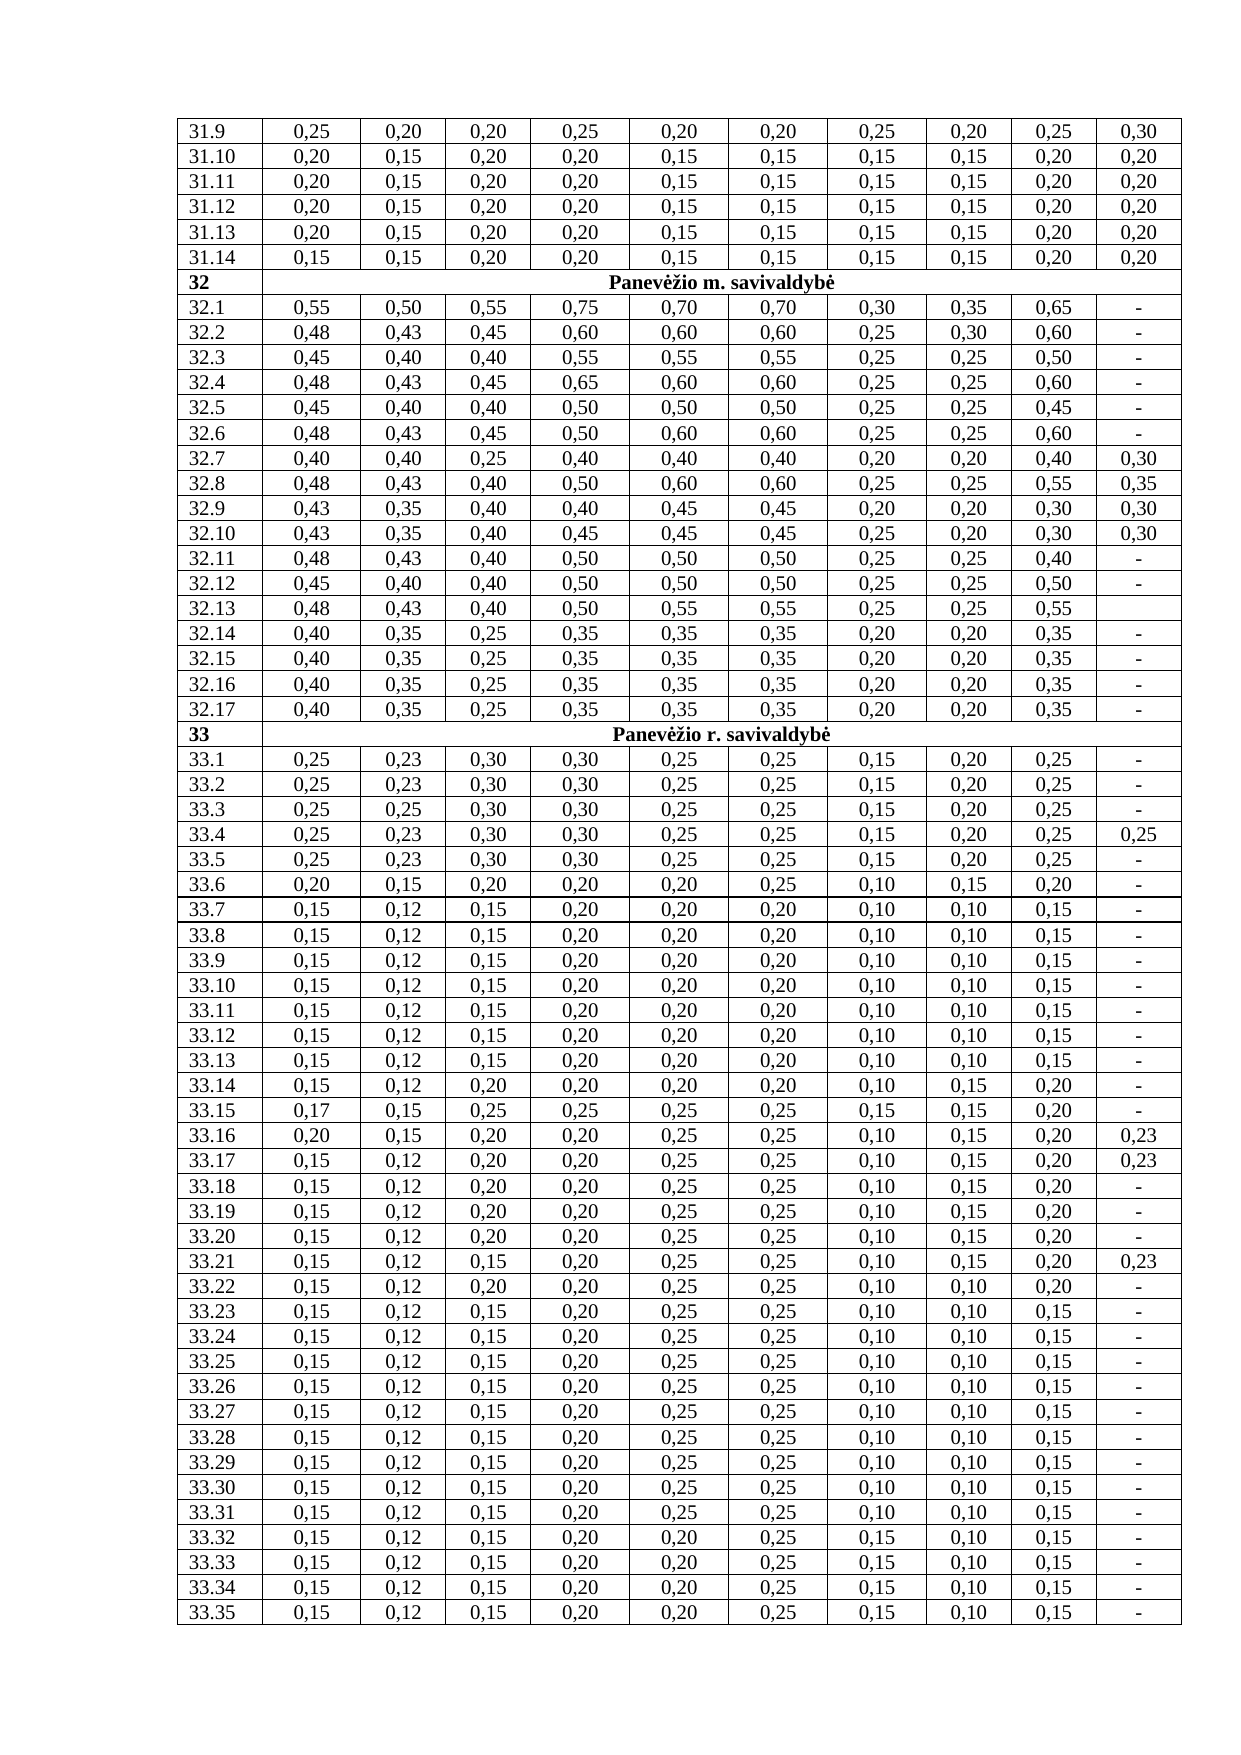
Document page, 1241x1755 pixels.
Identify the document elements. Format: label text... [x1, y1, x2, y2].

table_cell - [1097, 1098, 1181, 1122]
table_cell 0,15 [630, 169, 728, 193]
table_cell 0,35 [630, 671, 728, 696]
table_cell 0,20 [531, 1073, 629, 1097]
table_cell 0,15 [263, 1374, 360, 1398]
table_cell - [1097, 1224, 1181, 1248]
table_cell 0,25 [828, 395, 926, 419]
table_cell 0,20 [729, 1073, 827, 1097]
table_cell 0,15 [263, 1174, 360, 1198]
table_cell 0,20 [531, 948, 629, 972]
table_cell 0,25 [1012, 747, 1096, 771]
table_cell 0,10 [927, 1500, 1011, 1524]
table_cell 0,40 [263, 697, 360, 721]
table_cell 0,43 [361, 471, 445, 495]
table_cell 0,23 [361, 772, 445, 796]
table_cell 0,60 [729, 320, 827, 344]
table_cell 0,20 [531, 1500, 629, 1524]
table_cell 0,25 [263, 797, 360, 821]
table_cell 0,25 [729, 1123, 827, 1147]
table_cell 0,43 [361, 320, 445, 344]
table_cell 0,10 [828, 1500, 926, 1524]
table_cell - [1097, 646, 1181, 670]
table_cell 0,25 [446, 1098, 530, 1122]
table_cell 0,12 [361, 1274, 445, 1298]
table_cell 0,25 [446, 646, 530, 670]
table_cell 0,15 [446, 1500, 530, 1524]
table_cell 0,48 [263, 471, 360, 495]
table_cell 33.23 [178, 1299, 262, 1323]
table_cell 0,20 [927, 119, 1011, 143]
table_cell 32.8 [178, 471, 262, 495]
table_cell 0,20 [927, 621, 1011, 645]
table_cell 0,12 [361, 1475, 445, 1499]
table_cell - [1097, 1048, 1181, 1072]
table_cell 0,20 [531, 1199, 629, 1223]
table_cell 33.27 [178, 1400, 262, 1423]
table_cell 0,10 [828, 1400, 926, 1423]
table_cell 0,20 [446, 195, 530, 218]
table_cell 0,15 [927, 169, 1011, 193]
table_cell 0,20 [446, 1123, 530, 1147]
table_cell 31.13 [178, 220, 262, 244]
table_cell 0,12 [361, 1600, 445, 1624]
table_cell 31.9 [178, 119, 262, 143]
table_cell 0,70 [630, 295, 728, 319]
table_cell 0,50 [531, 420, 629, 444]
table_cell 0,20 [446, 220, 530, 244]
table_cell 33.6 [178, 872, 262, 896]
table_cell 0,15 [263, 1349, 360, 1373]
table_cell 0,25 [729, 1224, 827, 1248]
table_cell - [1097, 1374, 1181, 1398]
table_cell 0,20 [630, 1600, 728, 1624]
table_cell 0,20 [828, 621, 926, 645]
table_cell - [1097, 747, 1181, 771]
table_cell 0,50 [1012, 571, 1096, 595]
table_cell 0,20 [531, 1600, 629, 1624]
table_cell - [1097, 295, 1181, 319]
table_cell 0,10 [927, 1450, 1011, 1474]
table_cell 0,20 [531, 1224, 629, 1248]
table_cell 32.12 [178, 571, 262, 595]
table_cell 0,55 [729, 345, 827, 369]
table_cell 32.9 [178, 496, 262, 520]
table_cell 0,10 [927, 898, 1011, 921]
table_cell 0,20 [729, 1023, 827, 1047]
table_cell 0,15 [1012, 1600, 1096, 1624]
table_cell 0,20 [531, 1249, 629, 1273]
table_cell 0,10 [828, 1199, 926, 1223]
table_cell 0,55 [446, 295, 530, 319]
table_cell 0,15 [927, 1249, 1011, 1273]
table_cell 0,50 [531, 546, 629, 570]
table_cell 0,20 [446, 169, 530, 193]
table_cell 0,20 [1097, 195, 1181, 218]
table_cell 0,15 [446, 1475, 530, 1499]
table_cell 0,10 [927, 1475, 1011, 1499]
table_cell 0,35 [361, 521, 445, 545]
table_cell 0,25 [630, 1174, 728, 1198]
table_cell - [1097, 1500, 1181, 1524]
table_cell 0,65 [1012, 295, 1096, 319]
table_cell 31.14 [178, 245, 262, 269]
table_cell 0,48 [263, 596, 360, 620]
table_cell 0,20 [729, 1048, 827, 1072]
table_cell 0,15 [1012, 923, 1096, 947]
table_cell - [1097, 1274, 1181, 1298]
table_cell 0,20 [531, 1324, 629, 1348]
table_cell 0,30 [927, 320, 1011, 344]
table_cell 0,12 [361, 923, 445, 947]
table_cell 0,20 [1012, 220, 1096, 244]
table_cell - [1097, 1450, 1181, 1474]
table_cell 0,20 [446, 144, 530, 168]
table_cell 0,25 [630, 797, 728, 821]
table_cell 0,20 [729, 898, 827, 921]
table_cell 0,40 [446, 596, 530, 620]
table_cell 0,25 [630, 747, 728, 771]
table_cell 0,35 [361, 646, 445, 670]
table_cell 0,35 [361, 621, 445, 645]
table_cell 31.10 [178, 144, 262, 168]
table_cell 33 [178, 722, 262, 746]
table_cell 0,20 [531, 1349, 629, 1373]
table_cell 0,20 [531, 169, 629, 193]
table_cell 0,10 [828, 1349, 926, 1373]
table_cell 0,35 [630, 621, 728, 645]
table_cell 0,10 [927, 1324, 1011, 1348]
table_cell 0,20 [361, 119, 445, 143]
table_cell 0,60 [1012, 370, 1096, 394]
table_cell - [1097, 847, 1181, 871]
table_cell 0,40 [1012, 546, 1096, 570]
table_cell 0,25 [729, 847, 827, 871]
table_cell 32.3 [178, 345, 262, 369]
table_cell 32.2 [178, 320, 262, 344]
table_cell 0,60 [630, 471, 728, 495]
table_cell 0,35 [531, 621, 629, 645]
table_cell 0,20 [1012, 1199, 1096, 1223]
table_cell 0,20 [927, 671, 1011, 696]
table_cell 0,40 [446, 546, 530, 570]
table_cell 0,60 [729, 420, 827, 444]
table_cell 0,15 [828, 1600, 926, 1624]
table_cell 0,43 [263, 496, 360, 520]
table_cell 0,20 [531, 1374, 629, 1398]
table_cell 0,25 [828, 320, 926, 344]
table_cell 0,15 [361, 1123, 445, 1147]
table_cell 0,15 [446, 1374, 530, 1398]
table_cell - [1097, 546, 1181, 570]
table_cell 0,48 [263, 370, 360, 394]
table_cell - [1097, 320, 1181, 344]
table_cell 32.5 [178, 395, 262, 419]
table_cell 0,12 [361, 1023, 445, 1047]
table_cell 0,15 [729, 245, 827, 269]
table_cell 0,10 [927, 1525, 1011, 1549]
table_cell 0,10 [828, 1274, 926, 1298]
table_cell 0,15 [1012, 1324, 1096, 1348]
table_cell 0,15 [1012, 1500, 1096, 1524]
table_cell 0,30 [531, 822, 629, 846]
table_cell 0,25 [446, 697, 530, 721]
table_cell 0,30 [446, 747, 530, 771]
table_cell 0,15 [263, 898, 360, 921]
table_cell 33.34 [178, 1575, 262, 1599]
table_cell 0,10 [927, 1299, 1011, 1323]
table_cell 0,15 [1012, 1374, 1096, 1398]
table_cell 0,12 [361, 1249, 445, 1273]
table_cell 0,60 [729, 370, 827, 394]
table_cell 0,12 [361, 1149, 445, 1172]
table_cell 0,20 [531, 1450, 629, 1474]
table_cell 0,40 [729, 446, 827, 469]
table_cell 0,15 [828, 1575, 926, 1599]
table_cell 0,20 [630, 1550, 728, 1574]
table_cell 0,20 [531, 1525, 629, 1549]
table_cell 0,10 [828, 1224, 926, 1248]
table_cell 0,35 [729, 671, 827, 696]
table_cell 0,45 [531, 521, 629, 545]
table_cell 0,20 [630, 872, 728, 896]
table_cell 0,20 [1012, 1073, 1096, 1097]
table_cell 33.17 [178, 1149, 262, 1172]
table_cell 0,12 [361, 973, 445, 997]
table_cell 0,25 [263, 822, 360, 846]
table_cell 0,55 [1012, 471, 1096, 495]
table_cell 0,12 [361, 948, 445, 972]
table_cell 0,20 [927, 797, 1011, 821]
table_cell 0,12 [361, 1500, 445, 1524]
table_cell - [1097, 948, 1181, 972]
table_cell 0,50 [361, 295, 445, 319]
table_cell 0,50 [531, 596, 629, 620]
table_cell - [1097, 872, 1181, 896]
table_cell 0,20 [630, 998, 728, 1022]
table_cell 0,30 [446, 772, 530, 796]
table_cell 0,12 [361, 1174, 445, 1198]
table_cell 0,50 [531, 395, 629, 419]
table_cell 0,60 [729, 471, 827, 495]
table_cell 0,35 [729, 697, 827, 721]
table_cell 33.5 [178, 847, 262, 871]
table_cell 0,10 [828, 1123, 926, 1147]
table_cell 0,25 [263, 847, 360, 871]
table_cell 0,25 [446, 446, 530, 469]
table_cell 0,25 [828, 546, 926, 570]
table_cell 33.9 [178, 948, 262, 972]
table_cell 0,25 [828, 521, 926, 545]
table_cell 0,10 [927, 1274, 1011, 1298]
table_cell 0,20 [446, 1149, 530, 1172]
table_cell 0,10 [828, 1450, 926, 1474]
table_cell 0,30 [531, 747, 629, 771]
table_cell 0,15 [1012, 1575, 1096, 1599]
table_cell 32.17 [178, 697, 262, 721]
table_cell 0,20 [729, 119, 827, 143]
table_cell 0,25 [630, 1324, 728, 1348]
table_cell 0,20 [630, 1048, 728, 1072]
table_cell 0,48 [263, 420, 360, 444]
table_cell 0,45 [446, 370, 530, 394]
table_cell 0,25 [927, 420, 1011, 444]
table_cell 0,15 [446, 1299, 530, 1323]
table_cell 0,15 [446, 1600, 530, 1624]
table_cell 0,20 [1012, 195, 1096, 218]
table_cell 0,35 [1012, 621, 1096, 645]
table_cell 0,25 [263, 747, 360, 771]
table_cell 0,30 [1012, 521, 1096, 545]
table_cell - [1097, 1199, 1181, 1223]
table_cell - [1097, 1349, 1181, 1373]
table_cell - [1097, 345, 1181, 369]
table_cell 0,20 [927, 847, 1011, 871]
table_cell 0,70 [729, 295, 827, 319]
table_cell 0,15 [1012, 973, 1096, 997]
table_cell - [1097, 1073, 1181, 1097]
table_cell 0,35 [630, 646, 728, 670]
table_cell 0,15 [1012, 1023, 1096, 1047]
table_cell 0,15 [446, 1550, 530, 1574]
table_cell 0,10 [828, 1249, 926, 1273]
table_cell 0,15 [446, 923, 530, 947]
table_cell 0,20 [729, 998, 827, 1022]
table_cell 0,25 [729, 1098, 827, 1122]
table_cell 0,35 [1097, 471, 1181, 495]
table_cell 0,25 [927, 345, 1011, 369]
table_cell 0,15 [927, 195, 1011, 218]
table_cell 0,25 [828, 471, 926, 495]
table_cell 33.16 [178, 1123, 262, 1147]
table_cell 0,25 [263, 119, 360, 143]
table_cell 0,10 [927, 948, 1011, 972]
table_cell 0,15 [446, 1525, 530, 1549]
table_cell 0,15 [263, 973, 360, 997]
table_cell 0,35 [630, 697, 728, 721]
table_cell 0,15 [446, 1324, 530, 1348]
table_cell 0,45 [263, 345, 360, 369]
table_cell 0,20 [1012, 169, 1096, 193]
table_cell 0,15 [927, 144, 1011, 168]
table_cell 0,45 [1012, 395, 1096, 419]
table_cell 0,10 [828, 1023, 926, 1047]
table_cell 0,20 [531, 1299, 629, 1323]
table_cell 0,15 [630, 195, 728, 218]
table_cell 0,15 [828, 144, 926, 168]
table_cell 0,35 [1012, 697, 1096, 721]
table_cell 0,12 [361, 1349, 445, 1373]
table_cell 0,25 [630, 1249, 728, 1273]
table_cell 0,15 [729, 169, 827, 193]
table_cell 0,10 [927, 1400, 1011, 1423]
table_cell 32.13 [178, 596, 262, 620]
table_cell 0,25 [729, 1550, 827, 1574]
table_cell 32.7 [178, 446, 262, 469]
table_cell 0,35 [361, 671, 445, 696]
table_cell 0,20 [531, 1400, 629, 1423]
table_cell 0,10 [927, 1425, 1011, 1449]
table_cell 0,15 [828, 772, 926, 796]
table_cell 0,10 [927, 973, 1011, 997]
table_cell 0,25 [729, 1374, 827, 1398]
table_cell 0,25 [927, 395, 1011, 419]
table_cell 0,15 [927, 1098, 1011, 1122]
table_cell 0,20 [927, 822, 1011, 846]
table_cell 0,20 [531, 973, 629, 997]
table_cell 0,15 [729, 195, 827, 218]
table_cell 0,55 [630, 596, 728, 620]
table_cell 0,23 [361, 747, 445, 771]
table_cell 0,48 [263, 320, 360, 344]
table_cell 32.6 [178, 420, 262, 444]
table_cell 0,25 [927, 546, 1011, 570]
table_cell 0,15 [263, 245, 360, 269]
table_cell 0,20 [1012, 1224, 1096, 1248]
table_cell 0,30 [1012, 496, 1096, 520]
table_cell 0,10 [828, 1299, 926, 1323]
table_cell 0,15 [263, 1224, 360, 1248]
table_cell 33.1 [178, 747, 262, 771]
table_cell 0,10 [828, 872, 926, 896]
table_cell 0,25 [828, 596, 926, 620]
table_cell 0,20 [531, 1149, 629, 1172]
table_cell 0,30 [531, 772, 629, 796]
table_cell 0,15 [263, 998, 360, 1022]
table_cell 0,35 [531, 671, 629, 696]
table_cell 0,45 [630, 521, 728, 545]
table_cell 0,12 [361, 1048, 445, 1072]
table_cell 0,25 [630, 1500, 728, 1524]
table_cell 0,15 [630, 245, 728, 269]
table_cell 0,20 [263, 872, 360, 896]
table_cell 0,10 [927, 998, 1011, 1022]
table_cell 0,10 [828, 1324, 926, 1348]
table_cell - [1097, 923, 1181, 947]
table_cell 0,15 [729, 144, 827, 168]
table_cell 0,20 [1097, 220, 1181, 244]
table_cell 0,25 [1012, 797, 1096, 821]
table_cell 0,20 [531, 245, 629, 269]
table_cell - [1097, 1575, 1181, 1599]
table_cell 0,25 [729, 1600, 827, 1624]
table_cell 0,40 [446, 395, 530, 419]
table_cell 0,20 [729, 973, 827, 997]
table_cell 0,45 [446, 320, 530, 344]
table_cell 0,15 [927, 1149, 1011, 1172]
table_cell 33.10 [178, 973, 262, 997]
table_cell 0,25 [927, 596, 1011, 620]
table_cell 0,40 [263, 646, 360, 670]
table_cell 0,15 [263, 1324, 360, 1348]
table_cell 0,25 [729, 1249, 827, 1273]
table_cell 0,25 [1012, 119, 1096, 143]
table_cell 0,10 [828, 1149, 926, 1172]
table_cell 33.31 [178, 1500, 262, 1524]
table_cell 0,15 [1012, 998, 1096, 1022]
table_cell 33.11 [178, 998, 262, 1022]
table_cell 0,15 [828, 1525, 926, 1549]
table_cell 0,30 [1097, 496, 1181, 520]
table_cell 0,55 [630, 345, 728, 369]
table_cell 0,55 [263, 295, 360, 319]
table_cell 0,30 [1097, 521, 1181, 545]
table_cell 0,50 [729, 395, 827, 419]
table_cell - [1097, 370, 1181, 394]
table_cell 33.3 [178, 797, 262, 821]
table_cell 0,12 [361, 1073, 445, 1097]
table_cell 0,15 [361, 1098, 445, 1122]
table_cell 0,10 [927, 1349, 1011, 1373]
table_cell 0,15 [361, 195, 445, 218]
table_cell 0,25 [828, 370, 926, 394]
table_cell 0,20 [1012, 872, 1096, 896]
table_cell 0,15 [1012, 1349, 1096, 1373]
table_cell [1097, 596, 1181, 620]
table_cell 0,20 [263, 169, 360, 193]
table_cell 0,50 [1012, 345, 1096, 369]
table_cell 0,25 [630, 1299, 728, 1323]
table_cell 0,40 [263, 446, 360, 469]
table_cell 0,25 [729, 1500, 827, 1524]
table_cell 0,40 [361, 345, 445, 369]
table_cell 0,25 [729, 1575, 827, 1599]
table_cell 0,15 [446, 1249, 530, 1273]
table_cell 0,20 [927, 446, 1011, 469]
table_cell 0,25 [729, 1299, 827, 1323]
table_cell 0,15 [1012, 1400, 1096, 1423]
table_cell 0,25 [927, 370, 1011, 394]
table_cell 0,10 [927, 1550, 1011, 1574]
table_cell 0,15 [828, 195, 926, 218]
table_cell 0,45 [729, 496, 827, 520]
table_cell 0,35 [729, 646, 827, 670]
table_cell - [1097, 395, 1181, 419]
table_cell 33.32 [178, 1525, 262, 1549]
table_cell 0,55 [531, 345, 629, 369]
table_cell 0,15 [263, 1149, 360, 1172]
table_cell 0,20 [1097, 144, 1181, 168]
table_cell 0,25 [531, 1098, 629, 1122]
table_cell 0,40 [446, 345, 530, 369]
table_cell 0,20 [263, 144, 360, 168]
table_cell 0,20 [531, 1575, 629, 1599]
table_cell 0,15 [263, 1400, 360, 1423]
table_cell - [1097, 973, 1181, 997]
table_cell 0,15 [1012, 898, 1096, 921]
table_cell 0,15 [446, 1023, 530, 1047]
table_cell 33.15 [178, 1098, 262, 1122]
table_cell - [1097, 1299, 1181, 1323]
table_cell 0,15 [1012, 1475, 1096, 1499]
table_cell 0,10 [828, 1475, 926, 1499]
table_cell 0,15 [263, 1023, 360, 1047]
table_cell 0,25 [630, 1349, 728, 1373]
table_cell 0,20 [446, 1199, 530, 1223]
table_cell 0,15 [361, 144, 445, 168]
table_cell 0,15 [263, 923, 360, 947]
table_cell 0,15 [1012, 1525, 1096, 1549]
table_cell 0,25 [927, 571, 1011, 595]
table_cell 33.8 [178, 923, 262, 947]
table_cell 0,50 [531, 571, 629, 595]
table_cell 0,15 [263, 1274, 360, 1298]
table_cell 0,40 [263, 671, 360, 696]
table_cell 0,20 [630, 973, 728, 997]
table_cell 0,15 [446, 898, 530, 921]
table_cell 0,15 [263, 1048, 360, 1072]
table_cell 0,10 [828, 1374, 926, 1398]
table_cell 0,35 [531, 646, 629, 670]
table_cell 0,25 [828, 420, 926, 444]
table_cell 0,20 [446, 872, 530, 896]
table_cell - [1097, 1475, 1181, 1499]
table_cell 0,25 [630, 1224, 728, 1248]
table_cell 0,50 [729, 546, 827, 570]
table_cell 0,15 [263, 1073, 360, 1097]
table_cell 0,25 [729, 1199, 827, 1223]
table_cell 0,15 [729, 220, 827, 244]
table_cell 0,15 [630, 144, 728, 168]
table_cell 0,40 [361, 395, 445, 419]
table_cell 0,20 [531, 998, 629, 1022]
table_cell Panevėžio m. savivaldybė [263, 270, 1181, 294]
table_cell 0,20 [531, 1550, 629, 1574]
table_cell 0,15 [263, 948, 360, 972]
table_cell 0,20 [531, 144, 629, 168]
table_cell 0,50 [729, 571, 827, 595]
table_cell 0,40 [361, 446, 445, 469]
table_cell 0,25 [630, 1123, 728, 1147]
table_cell 0,25 [729, 772, 827, 796]
table_cell 33.26 [178, 1374, 262, 1398]
table_cell 0,20 [263, 220, 360, 244]
table_cell 0,60 [630, 370, 728, 394]
table_cell 0,20 [927, 496, 1011, 520]
table_cell 0,43 [361, 546, 445, 570]
table_cell 0,20 [531, 1123, 629, 1147]
table_cell 0,35 [729, 621, 827, 645]
table_cell 0,60 [630, 320, 728, 344]
table_cell 0,20 [828, 697, 926, 721]
table_cell - [1097, 697, 1181, 721]
table_cell 0,25 [828, 345, 926, 369]
table_cell 0,15 [446, 973, 530, 997]
table_cell 0,35 [1012, 671, 1096, 696]
table_cell 0,12 [361, 1575, 445, 1599]
table_cell 33.30 [178, 1475, 262, 1499]
table_cell 0,15 [927, 1174, 1011, 1198]
table_cell 0,15 [446, 1575, 530, 1599]
table_cell 0,15 [361, 872, 445, 896]
table_cell 0,40 [263, 621, 360, 645]
table_cell 0,25 [729, 1174, 827, 1198]
table_cell 0,25 [927, 471, 1011, 495]
table_cell 0,20 [531, 1023, 629, 1047]
table_cell 0,10 [828, 1425, 926, 1449]
table_cell Panevėžio r. savivaldybė [263, 722, 1181, 746]
table_cell 0,25 [446, 671, 530, 696]
table_cell 0,25 [729, 1400, 827, 1423]
table_cell 0,12 [361, 1525, 445, 1549]
table_cell 0,15 [263, 1299, 360, 1323]
table_cell 0,10 [828, 998, 926, 1022]
table_cell 0,10 [927, 923, 1011, 947]
table_cell 0,20 [1012, 1149, 1096, 1172]
table_cell 31.12 [178, 195, 262, 218]
table_cell 0,20 [1012, 1274, 1096, 1298]
table_cell 0,15 [446, 1048, 530, 1072]
table_cell 0,25 [729, 747, 827, 771]
table_cell 0,50 [630, 395, 728, 419]
table_cell 0,15 [263, 1249, 360, 1273]
table_cell 0,15 [361, 169, 445, 193]
table_cell 0,25 [446, 621, 530, 645]
table_cell 0,15 [361, 245, 445, 269]
table_cell 0,20 [446, 1073, 530, 1097]
table_cell 0,15 [263, 1525, 360, 1549]
table_cell 0,25 [361, 797, 445, 821]
table_cell - [1097, 1400, 1181, 1423]
table_cell 0,15 [263, 1600, 360, 1624]
table_cell 0,12 [361, 1374, 445, 1398]
table_cell - [1097, 772, 1181, 796]
table_cell 0,20 [927, 646, 1011, 670]
table_cell 0,12 [361, 1425, 445, 1449]
table_cell 0,10 [828, 948, 926, 972]
table_cell 0,15 [263, 1425, 360, 1449]
table_cell 0,20 [263, 195, 360, 218]
table_cell - [1097, 1174, 1181, 1198]
table_cell - [1097, 1600, 1181, 1624]
table_cell 0,20 [1012, 1249, 1096, 1273]
table_cell - [1097, 1425, 1181, 1449]
table_cell 33.25 [178, 1349, 262, 1373]
table_cell 0,65 [531, 370, 629, 394]
table_cell 0,30 [828, 295, 926, 319]
table_cell 0,10 [927, 1374, 1011, 1398]
table_cell 0,45 [263, 395, 360, 419]
table_cell 0,10 [828, 1048, 926, 1072]
table_cell 33.7 [178, 898, 262, 921]
table_cell 0,25 [1097, 822, 1181, 846]
table_cell 33.2 [178, 772, 262, 796]
table_cell 0,25 [729, 822, 827, 846]
table_cell 0,60 [1012, 420, 1096, 444]
table_cell 0,20 [630, 948, 728, 972]
table_cell - [1097, 1525, 1181, 1549]
table_cell 0,25 [1012, 772, 1096, 796]
table_cell 0,12 [361, 1400, 445, 1423]
table_cell 0,50 [531, 471, 629, 495]
table_cell 0,20 [531, 1475, 629, 1499]
table_cell 0,35 [361, 496, 445, 520]
table_cell 0,20 [531, 195, 629, 218]
table_cell 0,43 [361, 420, 445, 444]
table_cell 0,30 [531, 847, 629, 871]
table_cell 0,23 [1097, 1249, 1181, 1273]
table_cell 0,15 [263, 1500, 360, 1524]
table_cell 0,20 [630, 1023, 728, 1047]
table_cell 0,15 [263, 1450, 360, 1474]
table_cell 31.11 [178, 169, 262, 193]
table_cell 0,25 [630, 1450, 728, 1474]
table_cell 0,20 [1012, 1123, 1096, 1147]
table_cell 33.4 [178, 822, 262, 846]
table_cell 0,30 [1097, 446, 1181, 469]
table_cell 0,15 [927, 1199, 1011, 1223]
table_cell 0,15 [1012, 1048, 1096, 1072]
table_cell 32.14 [178, 621, 262, 645]
table_cell 0,15 [828, 1550, 926, 1574]
table_cell 0,15 [1012, 1450, 1096, 1474]
table_cell 0,35 [1012, 646, 1096, 670]
table_cell 0,20 [828, 646, 926, 670]
table_cell 0,20 [927, 697, 1011, 721]
table_cell 0,40 [446, 496, 530, 520]
table_cell 0,40 [446, 521, 530, 545]
table_cell 33.29 [178, 1450, 262, 1474]
table_cell 0,23 [1097, 1123, 1181, 1147]
table_cell 0,15 [828, 847, 926, 871]
table_cell 0,15 [828, 822, 926, 846]
table_cell 0,12 [361, 1224, 445, 1248]
table_cell 0,25 [729, 1274, 827, 1298]
table_cell 0,12 [361, 1550, 445, 1574]
table_cell 33.19 [178, 1199, 262, 1223]
table_cell 0,25 [729, 1475, 827, 1499]
table_cell 0,20 [446, 119, 530, 143]
table_cell 0,10 [828, 898, 926, 921]
table_cell 0,40 [531, 496, 629, 520]
table_cell 0,10 [927, 1600, 1011, 1624]
table_cell 0,20 [446, 1224, 530, 1248]
table_cell 0,20 [828, 671, 926, 696]
table_cell 0,25 [630, 1274, 728, 1298]
table_cell 0,15 [927, 872, 1011, 896]
table_cell 0,15 [263, 1475, 360, 1499]
table_cell - [1097, 797, 1181, 821]
table_cell 0,15 [927, 1123, 1011, 1147]
table_cell 0,25 [828, 119, 926, 143]
table_cell 0,15 [446, 1450, 530, 1474]
table_cell 0,25 [630, 1475, 728, 1499]
table_cell 0,75 [531, 295, 629, 319]
table_cell 32.10 [178, 521, 262, 545]
table_cell 0,20 [531, 220, 629, 244]
table_cell 0,20 [263, 1123, 360, 1147]
table_cell 0,55 [1012, 596, 1096, 620]
table_cell 33.18 [178, 1174, 262, 1198]
table_cell 0,43 [361, 596, 445, 620]
table_cell 0,20 [531, 898, 629, 921]
table_cell 0,15 [446, 1349, 530, 1373]
table_cell 0,12 [361, 1450, 445, 1474]
table_cell 0,25 [729, 1349, 827, 1373]
table_cell 0,60 [531, 320, 629, 344]
table_cell 0,15 [446, 1400, 530, 1423]
table_cell 0,20 [729, 948, 827, 972]
table_cell 32 [178, 270, 262, 294]
table_cell 0,25 [630, 1374, 728, 1398]
table_cell 0,40 [446, 571, 530, 595]
table_cell 32.16 [178, 671, 262, 696]
table_cell 0,23 [361, 847, 445, 871]
table_cell 0,20 [531, 1048, 629, 1072]
table_cell - [1097, 420, 1181, 444]
table_cell 0,10 [828, 973, 926, 997]
table_cell 0,15 [828, 169, 926, 193]
table_cell 33.12 [178, 1023, 262, 1047]
table_cell 33.33 [178, 1550, 262, 1574]
table_cell 0,15 [446, 1425, 530, 1449]
table_cell 0,20 [446, 1274, 530, 1298]
table_cell - [1097, 998, 1181, 1022]
table_cell 0,40 [361, 571, 445, 595]
table_cell - [1097, 571, 1181, 595]
table_cell 0,12 [361, 1324, 445, 1348]
table_cell 0,20 [630, 119, 728, 143]
table_cell 0,15 [828, 1098, 926, 1122]
table_cell 0,20 [531, 872, 629, 896]
table_cell - [1097, 671, 1181, 696]
table_cell 0,35 [927, 295, 1011, 319]
table_cell 0,45 [729, 521, 827, 545]
table_cell 0,20 [630, 898, 728, 921]
table_cell - [1097, 898, 1181, 921]
table_cell 0,10 [927, 1575, 1011, 1599]
table_cell 0,20 [729, 923, 827, 947]
table_cell 33.28 [178, 1425, 262, 1449]
table_cell 0,25 [729, 1525, 827, 1549]
table_cell 0,25 [630, 1098, 728, 1122]
table_cell 33.20 [178, 1224, 262, 1248]
table_cell 0,15 [828, 245, 926, 269]
table_cell 0,15 [263, 1199, 360, 1223]
table_cell 0,25 [729, 1425, 827, 1449]
table_cell - [1097, 1550, 1181, 1574]
table_cell 0,20 [927, 521, 1011, 545]
table_cell 0,45 [263, 571, 360, 595]
table_cell 0,60 [1012, 320, 1096, 344]
table_cell 0,15 [446, 948, 530, 972]
table_cell - [1097, 1324, 1181, 1348]
table_cell 0,45 [630, 496, 728, 520]
table_cell 0,20 [828, 496, 926, 520]
table_cell 0,25 [630, 1199, 728, 1223]
table_cell 0,20 [531, 1425, 629, 1449]
table_cell 0,10 [828, 1174, 926, 1198]
table_cell 0,30 [446, 797, 530, 821]
table_cell 32.11 [178, 546, 262, 570]
table_cell 0,20 [446, 245, 530, 269]
table_cell 0,17 [263, 1098, 360, 1122]
table_cell 0,40 [531, 446, 629, 469]
table_cell 0,15 [927, 245, 1011, 269]
table_cell 0,20 [828, 446, 926, 469]
table_cell 0,10 [927, 1023, 1011, 1047]
table_cell 0,15 [828, 220, 926, 244]
table_cell 33.13 [178, 1048, 262, 1072]
table_cell 0,35 [361, 697, 445, 721]
table_cell 0,20 [1012, 1174, 1096, 1198]
table_cell 0,23 [361, 822, 445, 846]
table_cell 0,10 [927, 1048, 1011, 1072]
table_cell 33.14 [178, 1073, 262, 1097]
table_cell 0,20 [630, 923, 728, 947]
table_cell 0,25 [729, 797, 827, 821]
table_cell 0,20 [630, 1575, 728, 1599]
table_cell 0,30 [446, 847, 530, 871]
table_cell 0,15 [927, 1224, 1011, 1248]
table_cell 0,40 [630, 446, 728, 469]
table_cell 0,23 [1097, 1149, 1181, 1172]
table_cell 0,25 [729, 1324, 827, 1348]
table_cell 0,48 [263, 546, 360, 570]
table_cell 0,20 [927, 772, 1011, 796]
table_cell 0,15 [361, 220, 445, 244]
table_cell 0,43 [361, 370, 445, 394]
table_cell 33.22 [178, 1274, 262, 1298]
table_cell 0,30 [446, 822, 530, 846]
table_cell 0,25 [531, 119, 629, 143]
table_cell 0,20 [630, 1525, 728, 1549]
table_cell 0,40 [446, 471, 530, 495]
table_cell 0,30 [531, 797, 629, 821]
table_cell 0,43 [263, 521, 360, 545]
table_cell - [1097, 621, 1181, 645]
table_cell 0,25 [729, 1450, 827, 1474]
table_cell 0,10 [828, 1073, 926, 1097]
table_cell 32.4 [178, 370, 262, 394]
table_cell 0,15 [828, 747, 926, 771]
table_cell 0,45 [446, 420, 530, 444]
table_cell 0,15 [1012, 1299, 1096, 1323]
table_cell 0,25 [630, 1400, 728, 1423]
table_cell 0,20 [1097, 245, 1181, 269]
table_cell 0,55 [729, 596, 827, 620]
table_cell 33.24 [178, 1324, 262, 1348]
table_cell 0,40 [1012, 446, 1096, 469]
table_cell 0,20 [1097, 169, 1181, 193]
table_cell 0,15 [630, 220, 728, 244]
table_cell 0,60 [630, 420, 728, 444]
table_cell 0,30 [1097, 119, 1181, 143]
table_cell 33.21 [178, 1249, 262, 1273]
table_cell 0,12 [361, 1199, 445, 1223]
table_cell 0,15 [927, 220, 1011, 244]
table_cell 0,15 [1012, 948, 1096, 972]
table_cell 0,20 [531, 923, 629, 947]
table_cell 0,10 [828, 923, 926, 947]
table_cell 0,20 [630, 1073, 728, 1097]
table_cell 0,25 [630, 847, 728, 871]
table_cell 0,25 [630, 1425, 728, 1449]
table_cell 0,20 [446, 1174, 530, 1198]
table_cell 33.35 [178, 1600, 262, 1624]
table_cell 0,25 [1012, 822, 1096, 846]
table_cell 0,25 [828, 571, 926, 595]
table_cell 0,25 [729, 872, 827, 896]
table_cell 0,20 [1012, 144, 1096, 168]
table_cell 0,15 [927, 1073, 1011, 1097]
table_cell 0,25 [729, 1149, 827, 1172]
table_cell 0,12 [361, 1299, 445, 1323]
table_cell 0,20 [531, 1174, 629, 1198]
table_cell 0,15 [263, 1575, 360, 1599]
table_cell 0,20 [927, 747, 1011, 771]
table_cell 0,50 [630, 571, 728, 595]
table_cell 0,15 [828, 797, 926, 821]
table_cell 0,25 [630, 822, 728, 846]
table_cell 32.1 [178, 295, 262, 319]
table_cell 0,25 [1012, 847, 1096, 871]
table_cell 32.15 [178, 646, 262, 670]
table_cell 0,12 [361, 998, 445, 1022]
table_cell 0,20 [531, 1274, 629, 1298]
table_cell 0,15 [1012, 1425, 1096, 1449]
table_cell 0,35 [531, 697, 629, 721]
table_cell - [1097, 1023, 1181, 1047]
table_cell 0,20 [1012, 1098, 1096, 1122]
table_cell 0,15 [1012, 1550, 1096, 1574]
table_cell 0,25 [630, 772, 728, 796]
table_cell 0,50 [630, 546, 728, 570]
table_cell 0,25 [630, 1149, 728, 1172]
table_cell 0,25 [263, 772, 360, 796]
table_cell 0,20 [1012, 245, 1096, 269]
table_cell 0,15 [263, 1550, 360, 1574]
table_cell 0,12 [361, 898, 445, 921]
table_cell 0,15 [446, 998, 530, 1022]
